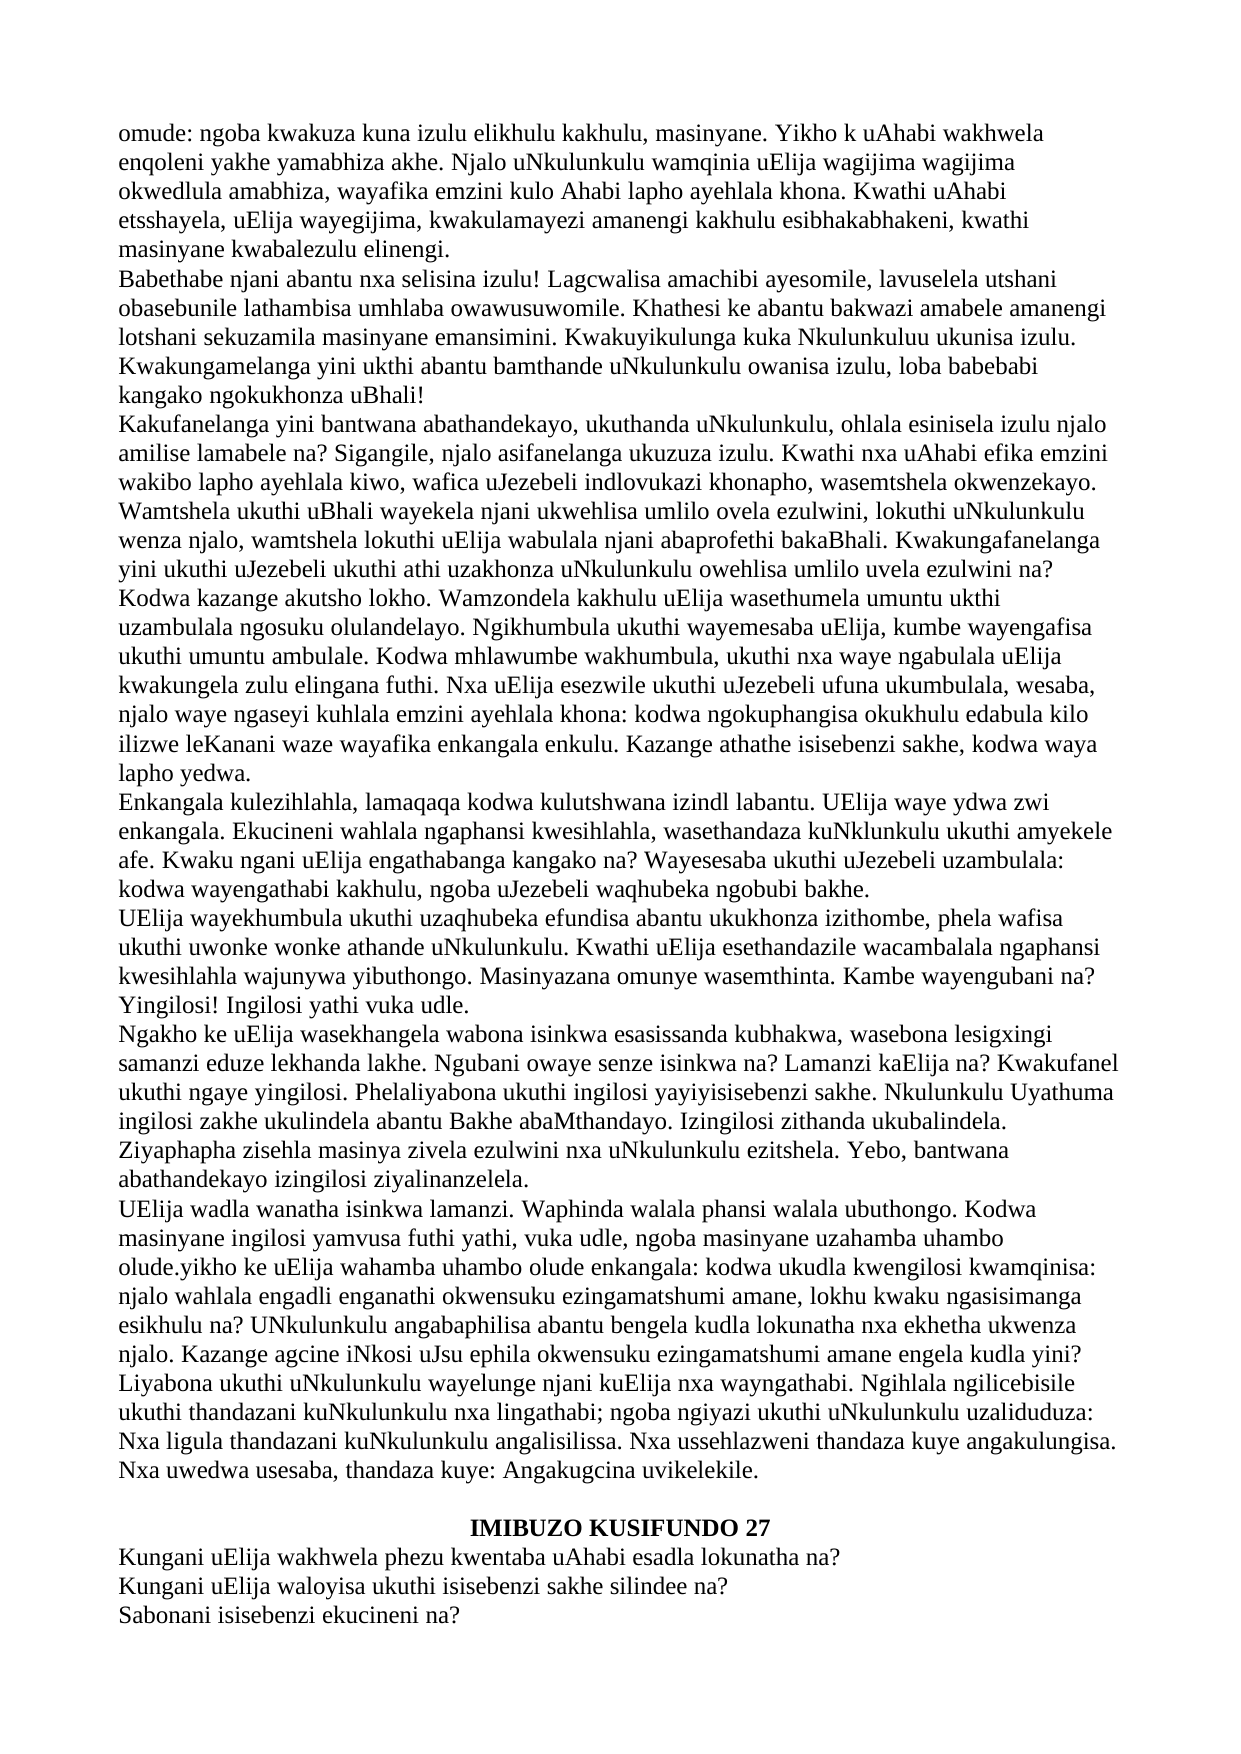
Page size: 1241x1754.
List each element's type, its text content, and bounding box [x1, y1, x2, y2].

text Kakufanelanga yini bantwana abathandekayo, ukuthanda uNkulunkulu, ohlala esinisela izulu njalo amilise lamabele na? Sigangile, njalo asifanelanga ukuzuza izulu. Kwathi nxa uAhabi efika emzini wakibo lapho ayehlala kiwo, wafica uJezebeli indlovukazi khonapho, wasemtshela okwenzekayo. Wamtshela ukuthi uBhali wayekela njani ukwehlisa umlilo ovela ezulwini, lokuthi uNkulunkulu wenza njalo, wamtshela lokuthi uElija wabulala njani abaprofethi bakaBhali. Kwakungafanelanga yini ukuthi uJezebeli ukuthi athi uzakhonza uNkulunkulu owehlisa umlilo uvela ezulwini na? Kodwa kazange akutsho lokho. Wamzondela kakhulu uElija wasethumela umuntu ukthi uzambulala ngosuku olulandelayo. Ngikhumbula ukuthi wayemesaba uElija, kumbe wayengafisa ukuthi umuntu ambulale. Kodwa mhlawumbe wakhumbula, ukuthi nxa waye ngabulala uElija kwakungela zulu elingana futhi. Nxa uElija esezwile ukuthi uJezebeli ufuna ukumbulala, wesaba, njalo waye ngaseyi kuhlala emzini ayehlala khona: kodwa ngokuphangisa okukhulu edabula kilo ilizwe leKanani waze wayafika enkangala enkulu. Kazange athathe isisebenzi sakhe, kodwa waya lapho yedwa. [118, 409, 1122, 787]
text Sabonani isisebenzi ekucineni na? [118, 1600, 1122, 1629]
text Babethabe njani abantu nxa selisina izulu! Lagcwalisa amachibi ayesomile, lavuselela utshani obasebunile lathambisa umhlaba owawusuwomile. Khathesi ke abantu bakwazi amabele amanengi lotshani sekuzamila masinyane emansimini. Kwakuyikulunga kuka Nkulunkuluu ukunisa izulu. [118, 263, 1122, 351]
text Ngakho ke uElija wasekhangela wabona isinkwa esasissanda kubhakwa, wasebona lesigxingi samanzi eduze lekhanda lakhe. Ngubani owaye senze isinkwa na? Lamanzi kaElija na? Kwakufanel ukuthi ngaye yingilosi. Phelaliyabona ukuthi ingilosi yayiyisisebenzi sakhe. Nkulunkulu Uyathuma ingilosi zakhe ukulindela abantu Bakhe abaMthandayo. Izingilosi zithanda ukubalindela. Ziyaphapha zisehla masinya zivela ezulwini nxa uNkulunkulu ezitshela. Yebo, bantwana abathandekayo izingilosi ziyalinanzelela. [118, 1019, 1122, 1193]
text omude: ngoba kwakuza kuna izulu elikhulu kakhulu, masinyane. Yikho k uAhabi wakhwela enqoleni yakhe yamabhiza akhe. Njalo uNkulunkulu wamqinia uElija wagijima wagijima okwedlula amabhiza, wayafika emzini kulo Ahabi lapho ayehlala khona. Kwathi uAhabi etsshayela, uElija wayegijima, kwakulamayezi amanengi kakhulu esibhakabhakeni, kwathi masinyane kwabalezulu elinengi. [118, 118, 1122, 263]
text UElija wadla wanatha isinkwa lamanzi. Waphinda walala phansi walala ubuthongo. Kodwa masinyane ingilosi yamvusa futhi yathi, vuka udle, ngoba masinyane uzahamba uhambo olude.yikho ke uElija wahamba uhambo olude enkangala: kodwa ukudla kwengilosi kwamqinisa: njalo wahlala engadli enganathi okwensuku ezingamatshumi amane, lokhu kwaku ngasisimanga esikhulu na? UNkulunkulu angabaphilisa abantu bengela kudla lokunatha nxa ekhetha ukwenza njalo. Kazange agcine iNkosi uJsu ephila okwensuku ezingamatshumi amane engela kudla yini? Liyabona ukuthi uNkulunkulu wayelunge njani kuElija nxa wayngathabi. Ngihlala ngilicebisile ukuthi thandazani kuNkulunkulu nxa lingathabi; ngoba ngiyazi ukuthi uNkulunkulu uzaliduduza: Nxa ligula thandazani kuNkulunkulu angalisilissa. Nxa ussehlazweni thandaza kuye angakulungisa. Nxa uwedwa usesaba, thandaza kuye: Angakugcina uvikelekile. [118, 1193, 1122, 1484]
text Kungani uElija waloyisa ukuthi isisebenzi sakhe silindee na? [118, 1571, 1122, 1600]
text Kungani uElija wakhwela phezu kwentaba uAhabi esadla lokunatha na? [118, 1542, 1122, 1571]
text Enkangala kulezihlahla, lamaqaqa kodwa kulutshwana izindl labantu. UElija waye ydwa zwi enkangala. Ekucineni wahlala ngaphansi kwesihlahla, wasethandaza kuNklunkulu ukuthi amyekele afe. Kwaku ngani uElija engathabanga kangako na? Wayesesaba ukuthi uJezebeli uzambulala: kodwa wayengathabi kakhulu, ngoba uJezebeli waqhubeka ngobubi bakhe. [118, 787, 1122, 903]
text IMIBUZO KUSIFUNDO 27 [118, 1513, 1122, 1542]
text UElija wayekhumbula ukuthi uzaqhubeka efundisa abantu ukukhonza izithombe, phela wafisa ukuthi uwonke wonke athande uNkulunkulu. Kwathi uElija esethandazile wacambalala ngaphansi kwesihlahla wajunywa yibuthongo. Masinyazana omunye wasemthinta. Kambe wayengubani na? Yingilosi! Ingilosi yathi vuka udle. [118, 903, 1122, 1019]
text Kwakungamelanga yini ukthi abantu bamthande uNkulunkulu owanisa izulu, loba babebabi kangako ngokukhonza uBhali! [118, 351, 1122, 409]
